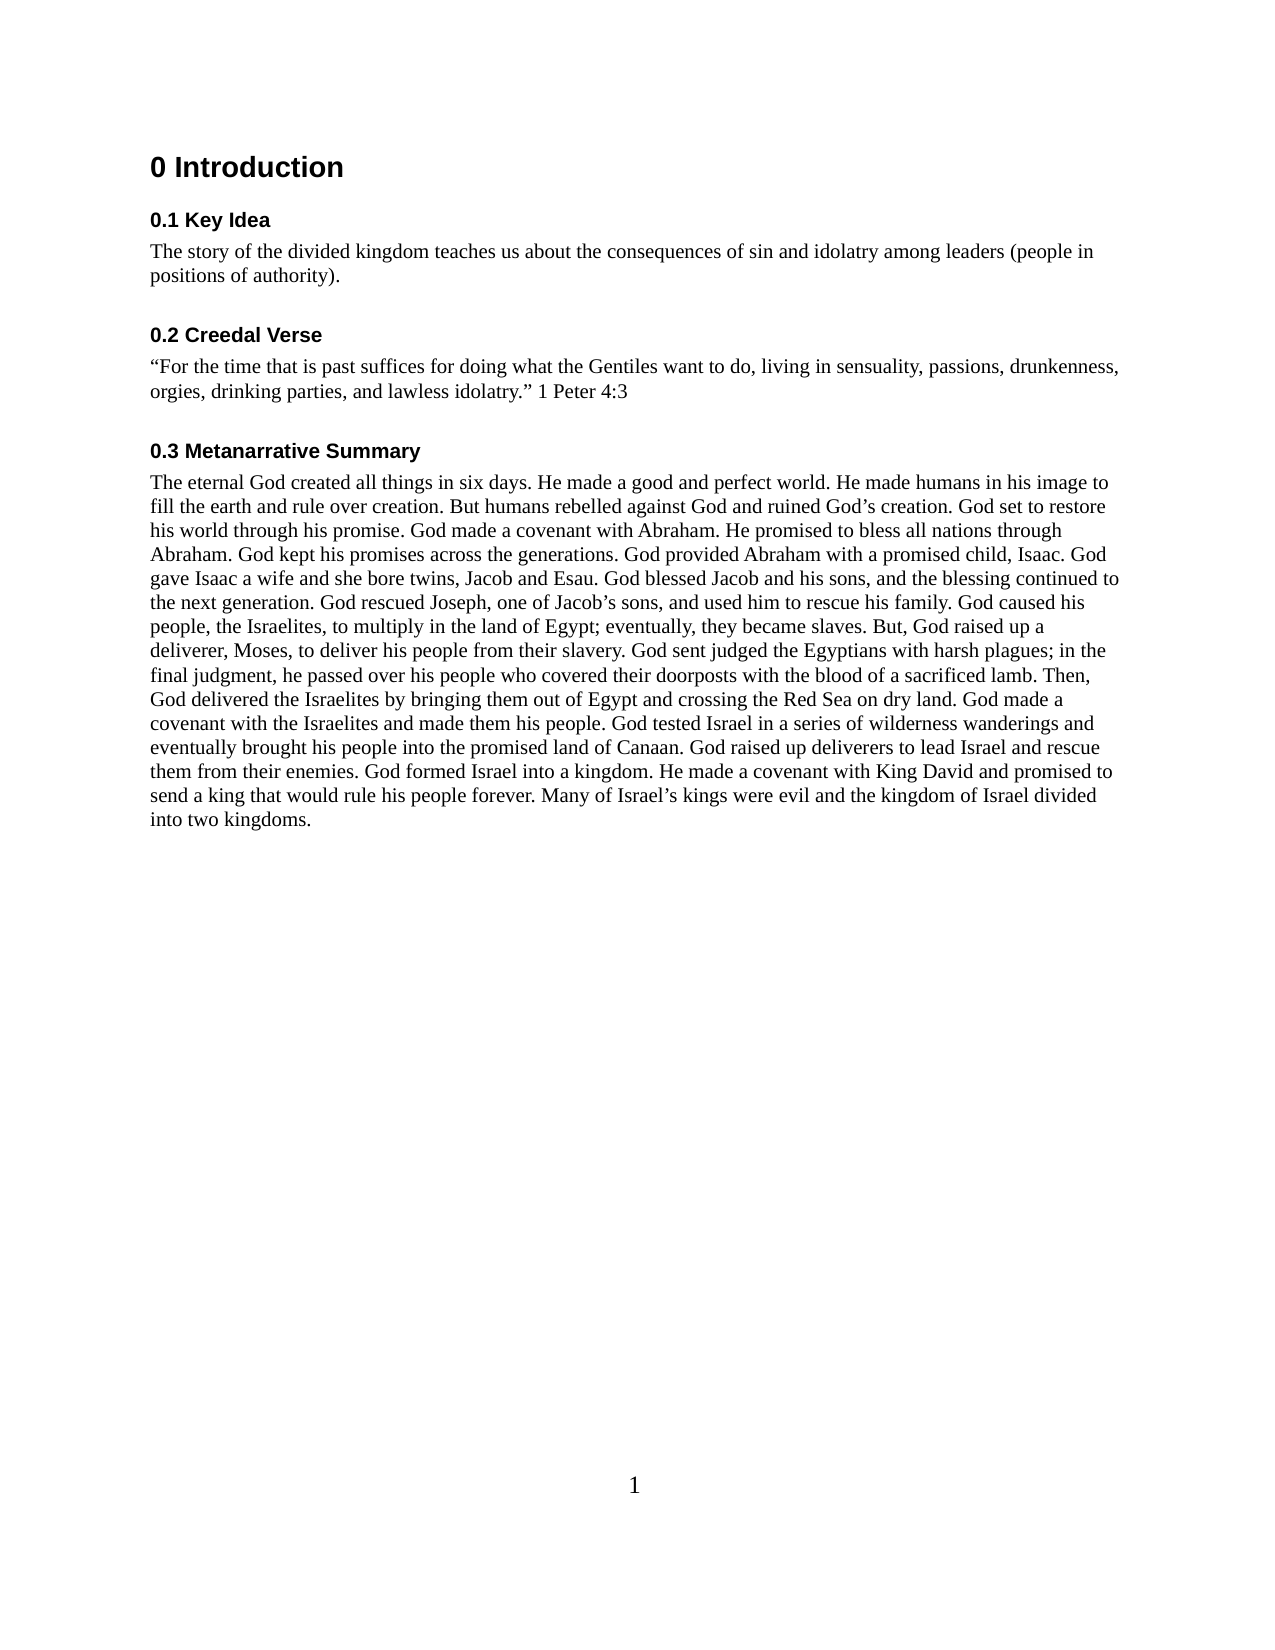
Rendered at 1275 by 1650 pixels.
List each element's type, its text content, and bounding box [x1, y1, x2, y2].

text “For the time that is past suffices for doing what the Gentiles want to do, living in sensuality, passions, drunkenness, orgies, drinking parties, and lawless idolatry.” 1 Peter 4:3 [150, 354, 1125, 403]
subtitle 0.3 Metanarrative Summary [150, 438, 1125, 462]
text The story of the divided kingdom teaches us about the consequences of sin and idolatry among leaders (people in positions of authority). [150, 239, 1125, 287]
subtitle 0.2 Creedal Verse [150, 323, 1125, 347]
subtitle 0.1 Key Idea [150, 207, 1125, 231]
text The eternal God created all things in six days. He made a good and perfect world. He made humans in his image to fill the earth and rule over creation. But humans rebelled against God and ruined God’s creation. God set to restore his world through his promise. God made a covenant with Abraham. He promised to bless all nations through Abraham. God kept his promises across the generations. God provided Abraham with a promised child, Isaac. God gave Isaac a wife and she bore twins, Jacob and Esau. God blessed Jacob and his sons, and the blessing continued to the next generation. God rescued Joseph, one of Jacob’s sons, and used him to rescue his family. God caused his people, the Israelites, to multiply in the land of Egypt; eventually, they became slaves. But, God raised up a deliverer, Moses, to deliver his people from their slavery. God sent judged the Egyptians with harsh plagues; in the final judgment, he passed over his people who covered their doorposts with the blood of a sacrificed lamb. Then, God delivered the Israelites by bringing them out of Egypt and crossing the Red Sea on dry land. God made a covenant with the Israelites and made them his people. God tested Israel in a series of wilderness wanderings and eventually brought his people into the promised land of Canaan. God raised up deliverers to lead Israel and rescue them from their enemies. God formed Israel into a kingdom. He made a covenant with King David and promised to send a king that would rule his people forever. Many of Israel’s kings were evil and the kingdom of Israel divided into two kingdoms. [150, 470, 1125, 831]
subtitle 0 Introduction [150, 150, 1125, 183]
